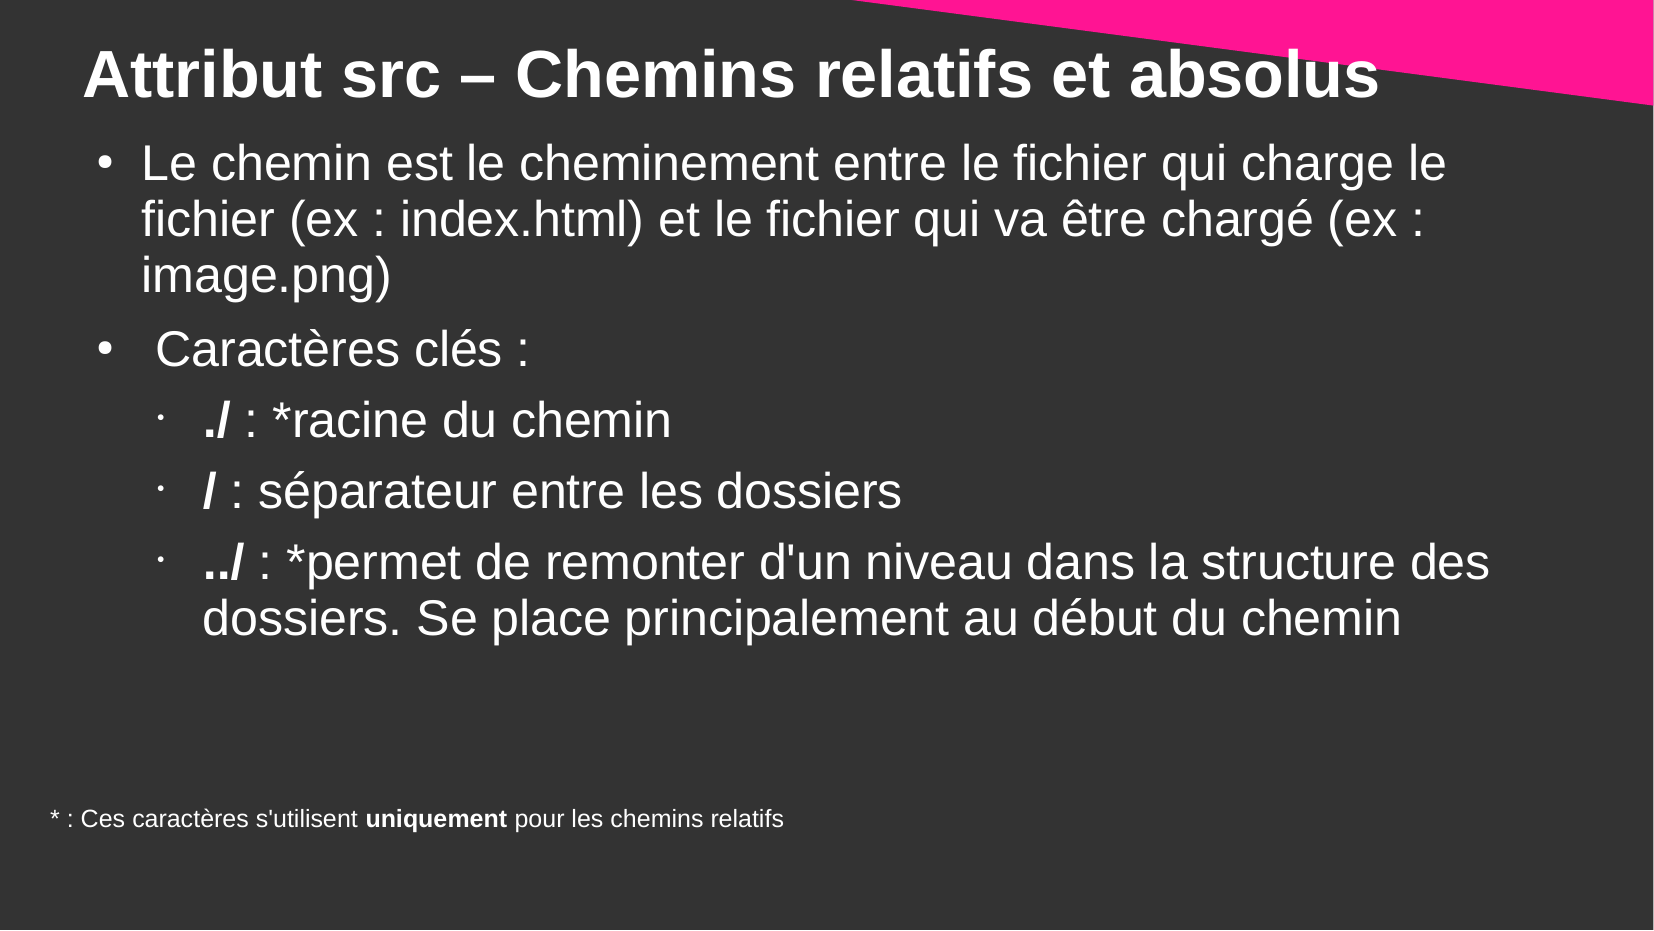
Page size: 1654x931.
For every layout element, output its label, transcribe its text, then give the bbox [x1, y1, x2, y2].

text_box * : Ces caractères s'utilisent uniquement pour les chemins relatifs [35, 797, 1654, 931]
list Le chemin est le cheminement entre le fichier qui charge le fichier (ex : index.html) et le fichier qui va être chargé (ex : image.png) Caractères clés : ./ : *racine du chemin / : séparateur entre les dossiers ../ : *permet de remonter d'un niveau dans la structure des dossiers. Se place principalement au début du chemin [80, 135, 1546, 650]
text_box [851, 0, 1654, 106]
title Attribut src – Chemins relatifs et absolus [82, 37, 1571, 122]
